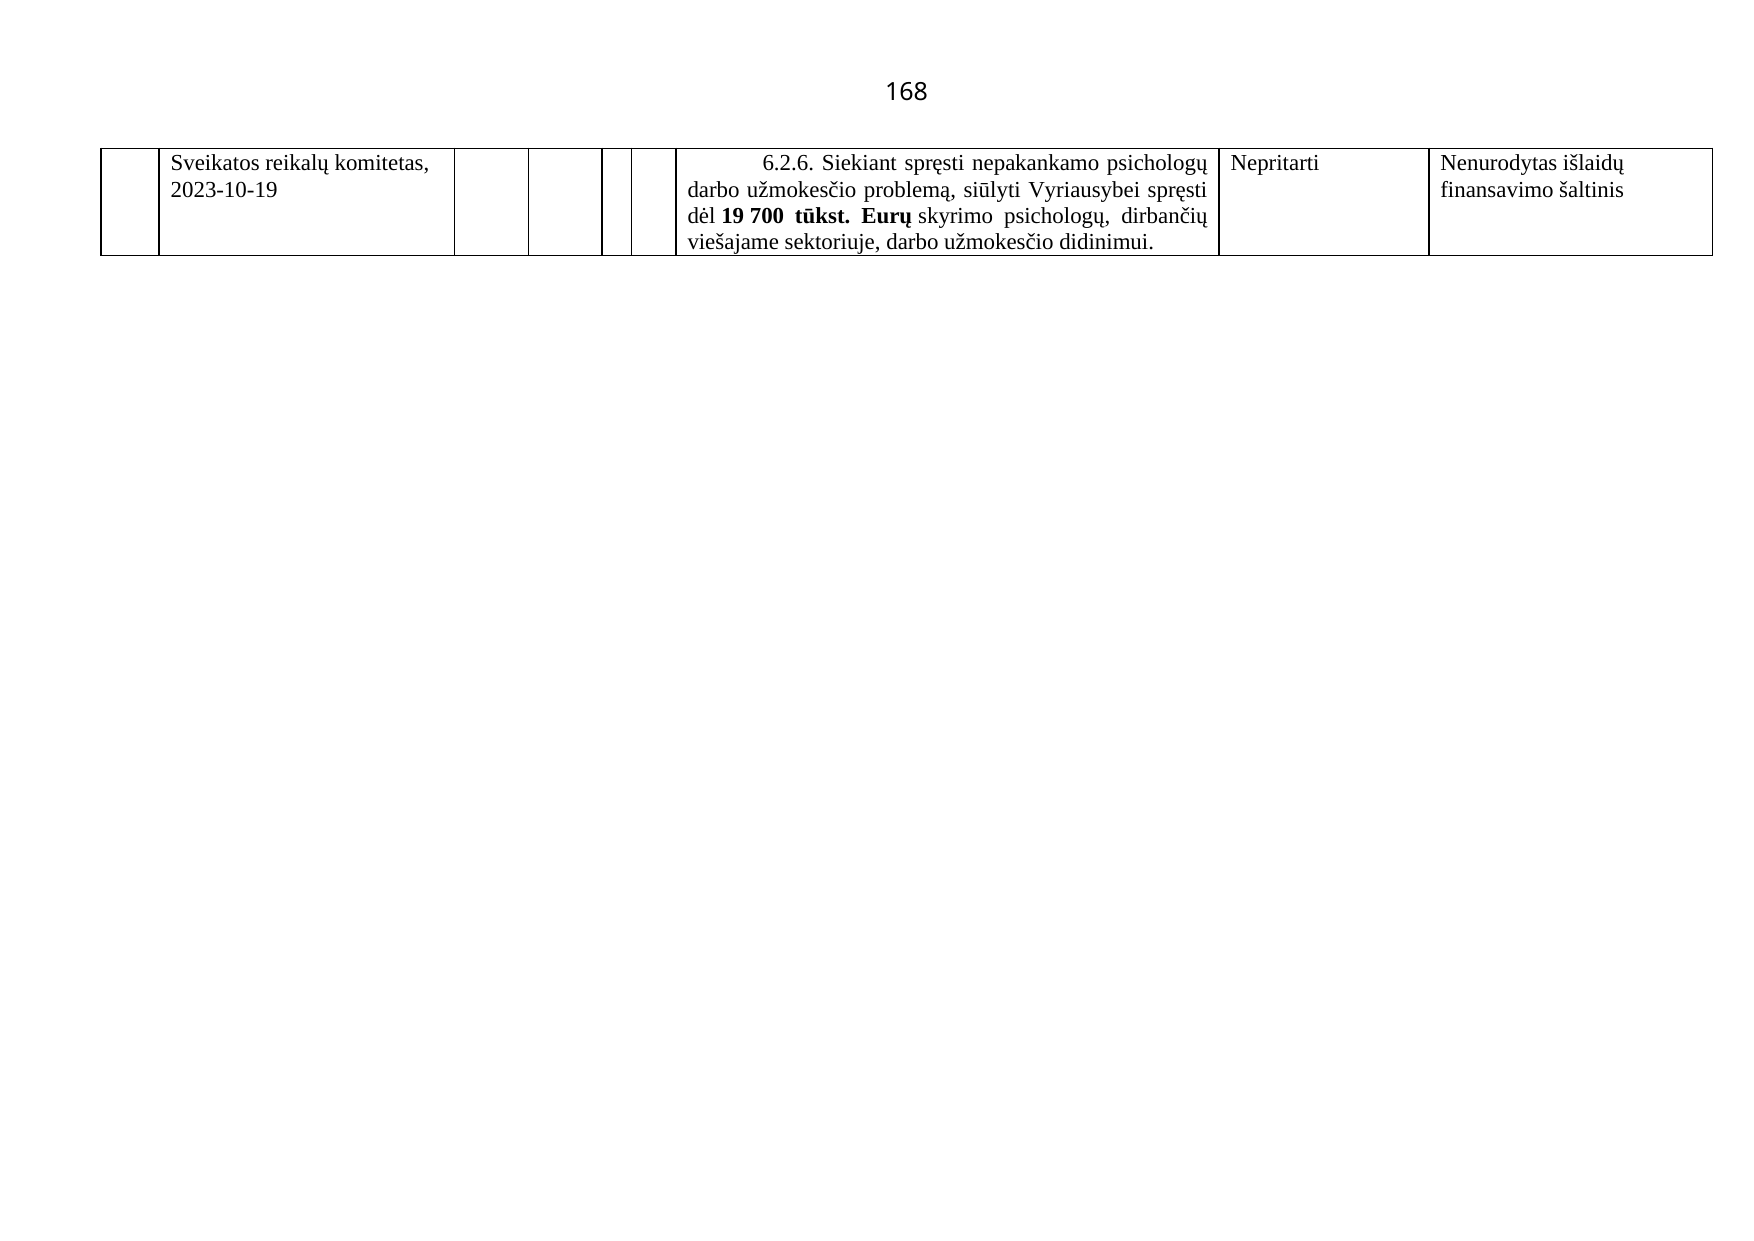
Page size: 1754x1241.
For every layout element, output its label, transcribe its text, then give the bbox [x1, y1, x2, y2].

table_cell [632, 149, 675, 255]
table_cell [102, 149, 158, 255]
table_cell [455, 149, 528, 255]
table_cell Sveikatos reikalų komitetas, 2023-10-19 [160, 149, 454, 255]
table_cell [603, 149, 631, 255]
table_cell 6.2.6. Siekiant spręsti nepakankamo psichologų darbo užmokesčio problemą, siūlyti Vyriausybei spręsti dėl 19 700 tūkst. Eurų skyrimo psichologų, dirbančių viešajame sektoriuje, darbo užmokesčio didinimui. [677, 149, 1218, 255]
table_cell Nepritarti [1220, 149, 1428, 255]
table_cell Nenurodytas išlaidų finansavimo šaltinis [1430, 149, 1712, 255]
table_cell [529, 149, 601, 255]
